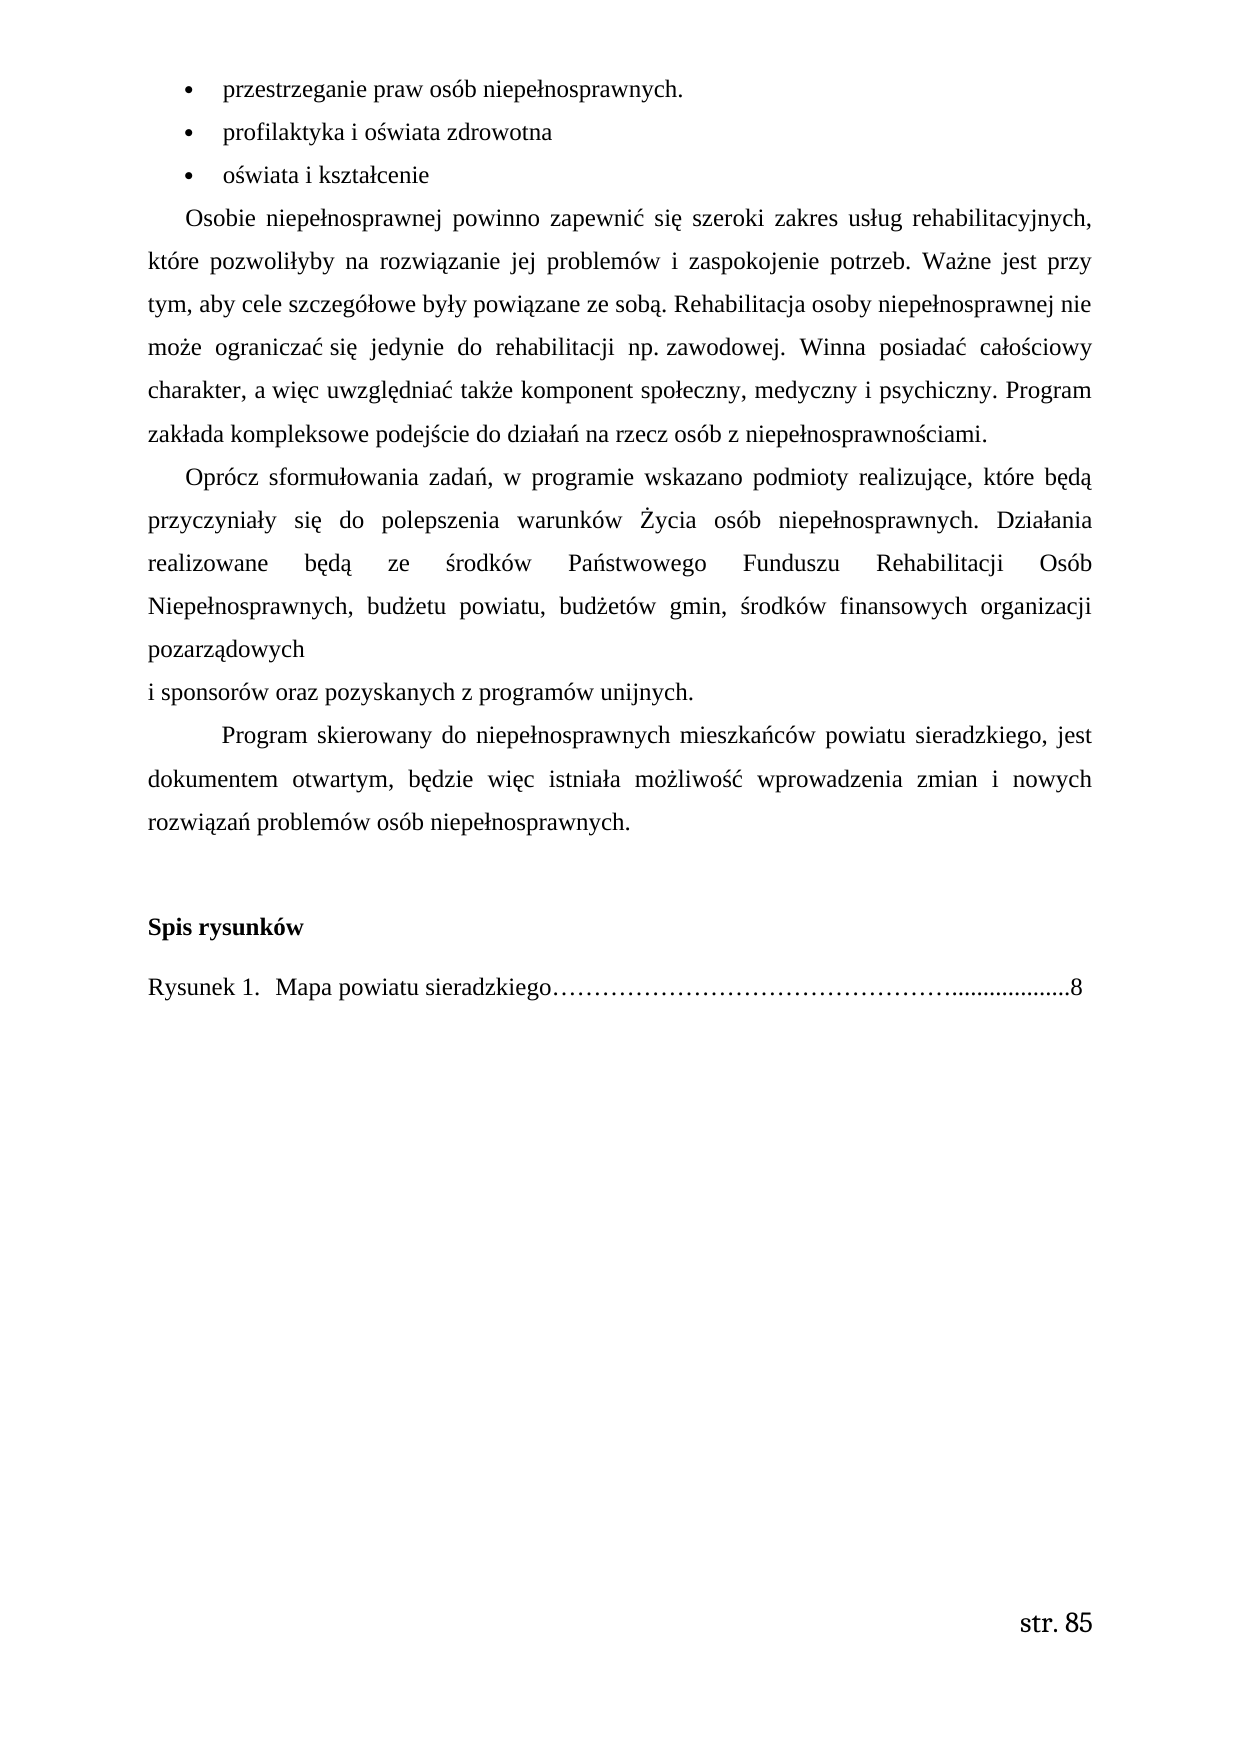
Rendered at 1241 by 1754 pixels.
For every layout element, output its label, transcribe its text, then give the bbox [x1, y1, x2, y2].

text Oprócz sformułowania zadań, w programie wskazano podmioty realizujące, które będą przyczyniały się do polepszenia warunków Życia osób niepełnosprawnych. Działania realizowane będą ze środków Państwowego Funduszu Rehabilitacji Osób Niepełnosprawnych, budżetu powiatu, budżetów gmin, środków finansowych organizacji pozarządowych i sponsorów oraz pozyskanych z programów unijnych. [148, 462, 1093, 706]
text Spis rysunków [148, 912, 1093, 941]
list profilaktyka i oświata zdrowotna [185, 117, 1093, 146]
list przestrzeganie praw osób niepełnosprawnych. [185, 74, 1093, 102]
text Rysunek 1. Mapa powiatu sieradzkiego…………………………………………...................8 [148, 972, 1093, 1001]
list oświata i kształcenie [185, 160, 1093, 189]
text Program skierowany do niepełnosprawnych mieszkańców powiatu sieradzkiego, jest dokumentem otwartym, będzie więc istniała możliwość wprowadzenia zmian i nowych rozwiązań problemów osób niepełnosprawnych. [148, 721, 1093, 836]
text Osobie niepełnosprawnej powinno zapewnić się szeroki zakres usług rehabilitacyjnych, które pozwoliłyby na rozwiązanie jej problemów i zaspokojenie potrzeb. Ważne jest przy tym, aby cele szczegółowe były powiązane ze sobą. Rehabilitacja osoby niepełnosprawnej nie może ograniczać się jedynie do rehabilitacji np. zawodowej. Winna posiadać całościowy charakter, a więc uwzględniać także komponent społeczny, medyczny i psychiczny. Program zakłada kompleksowe podejście do działań na rzecz osób z niepełnosprawnościami. [148, 203, 1093, 447]
